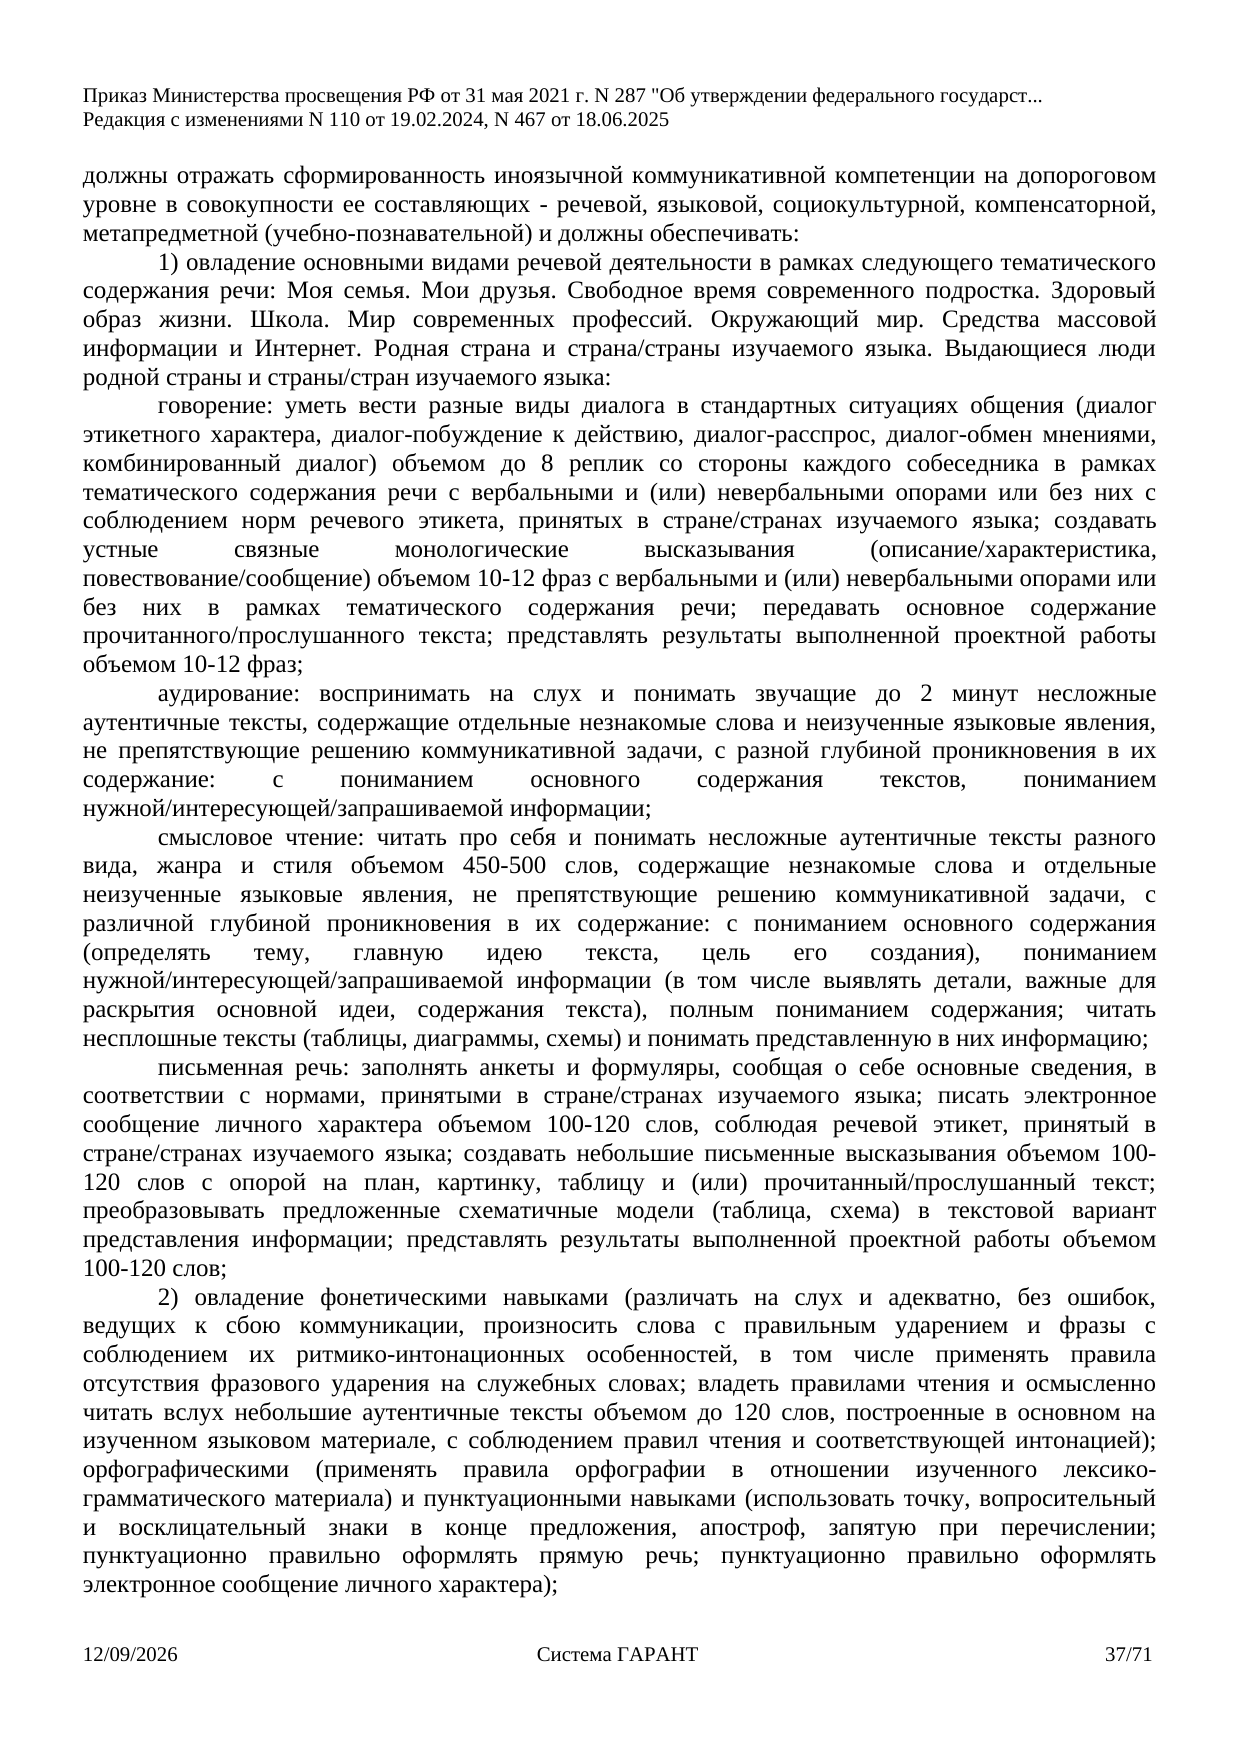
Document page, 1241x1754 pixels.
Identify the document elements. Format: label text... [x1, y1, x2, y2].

text аудирование: воспринимать на слух и понимать звучащие до 2 минут несложные аутентичные тексты, содержащие отдельные незнакомые слова и неизученные языковые явления, не препятствующие решению коммуникативной задачи, с разной глубиной проникновения в их содержание: с пониманием основного содержания текстов, пониманием нужной/интересующей/запрашиваемой информации; [83, 678, 1157, 822]
text смысловое чтение: читать про себя и понимать несложные аутентичные тексты разного вида, жанра и стиля объемом 450-500 слов, содержащие незнакомые слова и отдельные неизученные языковые явления, не препятствующие решению коммуникативной задачи, с различной глубиной проникновения в их содержание: с пониманием основного содержания (определять тему, главную идею текста, цель его создания), пониманием нужной/интересующей/запрашиваемой информации (в том числе выявлять детали, важные для раскрытия основной идеи, содержания текста), полным пониманием содержания; читать несплошные тексты (таблицы, диаграммы, схемы) и понимать представленную в них информацию; [83, 822, 1157, 1052]
text письменная речь: заполнять анкеты и формуляры, сообщая о себе основные сведения, в соответствии с нормами, принятыми в стране/странах изучаемого языка; писать электронное сообщение личного характера объемом 100-120 слов, соблюдая речевой этикет, принятый в стране/странах изучаемого языка; создавать небольшие письменные высказывания объемом 100-120 слов с опорой на план, картинку, таблицу и (или) прочитанный/прослушанный текст; преобразовывать предложенные схематичные модели (таблица, схема) в текстовой вариант представления информации; представлять результаты выполненной проектной работы объемом 100-120 слов; [83, 1052, 1157, 1282]
text говорение: уметь вести разные виды диалога в стандартных ситуациях общения (диалог этикетного характера, диалог-побуждение к действию, диалог-расспрос, диалог-обмен мнениями, комбинированный диалог) объемом до 8 реплик со стороны каждого собеседника в рамках тематического содержания речи с вербальными и (или) невербальными опорами или без них с соблюдением норм речевого этикета, принятых в стране/странах изучаемого языка; создавать устные связные монологические высказывания (описание/характеристика, повествование/сообщение) объемом 10-12 фраз с вербальными и (или) невербальными опорами или без них в рамках тематического содержания речи; передавать основное содержание прочитанного/прослушанного текста; представлять результаты выполненной проектной работы объемом 10-12 фраз; [83, 390, 1157, 678]
text должны отражать сформированность иноязычной коммуникативной компетенции на допороговом уровне в совокупности ее составляющих - речевой, языковой, социокультурной, компенсаторной, метапредметной (учебно-познавательной) и должны обеспечивать: [83, 160, 1157, 247]
text 1) овладение основными видами речевой деятельности в рамках следующего тематического содержания речи: Моя семья. Мои друзья. Свободное время современного подростка. Здоровый образ жизни. Школа. Мир современных профессий. Окружающий мир. Средства массовой информации и Интернет. Родная страна и страна/страны изучаемого языка. Выдающиеся люди родной страны и страны/стран изучаемого языка: [83, 247, 1157, 390]
text 2) овладение фонетическими навыками (различать на слух и адекватно, без ошибок, ведущих к сбою коммуникации, произносить слова с правильным ударением и фразы с соблюдением их ритмико-интонационных особенностей, в том числе применять правила отсутствия фразового ударения на служебных словах; владеть правилами чтения и осмысленно читать вслух небольшие аутентичные тексты объемом до 120 слов, построенные в основном на изученном языковом материале, с соблюдением правил чтения и соответствующей интонацией); орфографическими (применять правила орфографии в отношении изученного лексико-грамматического материала) и пунктуационными навыками (использовать точку, вопросительный и восклицательный знаки в конце предложения, апостроф, запятую при перечислении; пунктуационно правильно оформлять прямую речь; пунктуационно правильно оформлять электронное сообщение личного характера); [83, 1282, 1157, 1598]
